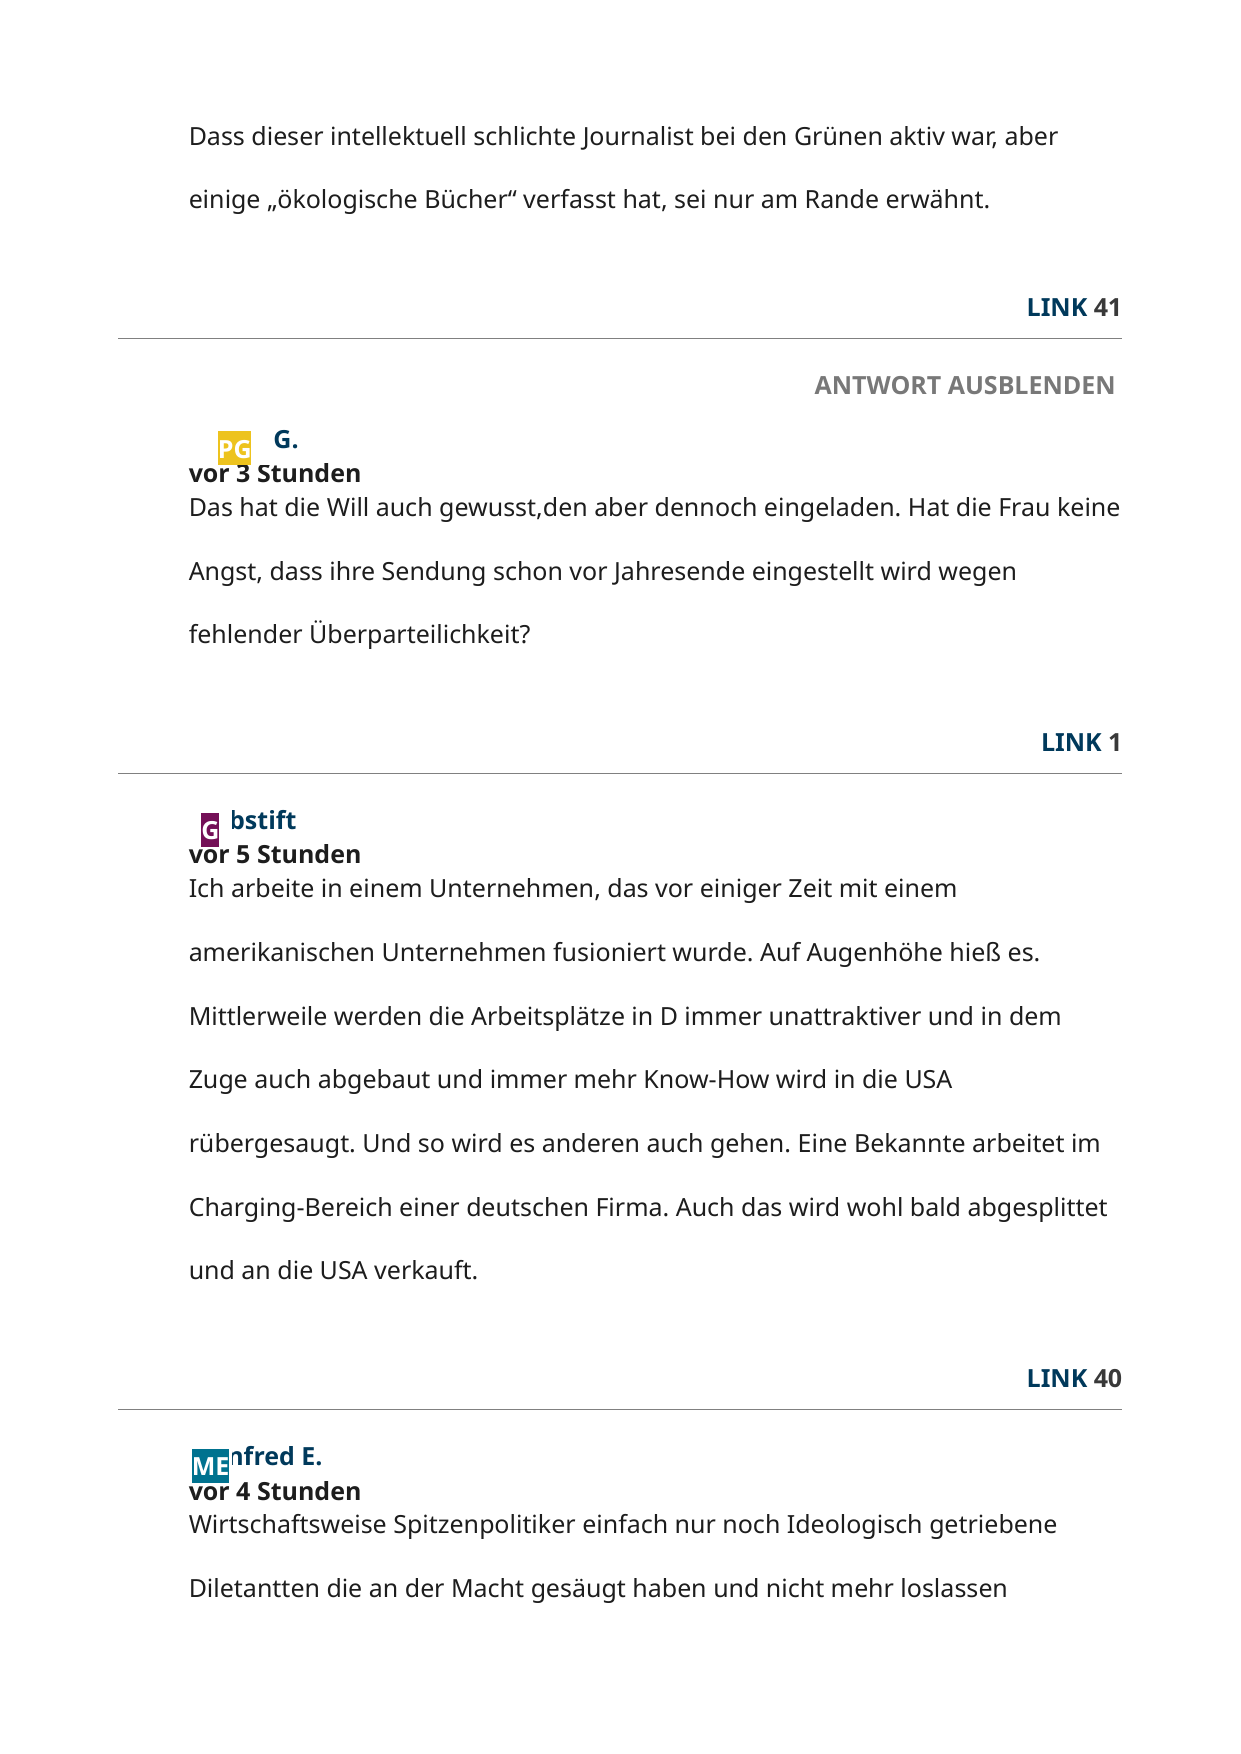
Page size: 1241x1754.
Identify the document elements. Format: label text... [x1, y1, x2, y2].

text Wirtschaftsweise Spitzenpolitiker einfach nur noch Ideologisch getriebene Diletantten die an der Macht gesäugt haben und nicht mehr loslassen [188, 1507, 1122, 1605]
text LINK 41 [188, 245, 1122, 323]
text Ich arbeite in einem Unternehmen, das vor einiger Zeit mit einem amerikanischen Unternehmen fusioniert wurde. Auf Augenhöhe hieß es. Mittlerweile werden die Arbeitsplätze in D immer unattraktiver und in dem Zuge auch abgebaut und immer mehr Know-How wird in die USA rübergesaugt. Und so wird es anderen auch gehen. Eine Bekannte arbeitet im Charging-Bereich einer deutschen Firma. Auch das wird wohl bald abgesplittet und an die USA verkauft. [188, 871, 1122, 1287]
text ME [188, 1439, 232, 1483]
text LINK 40 [188, 1317, 1122, 1395]
text Peter G. [270, 422, 1122, 456]
text LINK 1 [188, 681, 1122, 759]
text Dass dieser intellektuell schlichte Journalist bei den Grünen aktiv war, aber einige „ökologische Bücher“ verfasst hat, sei nur am Rande erwähnt. [188, 118, 1122, 216]
text Gelbstift [232, 803, 1122, 837]
text Manfred E. [232, 1439, 1122, 1473]
text Das hat die Will auch gewusst,den aber dennoch eingeladen. Hat die Frau keine Angst, dass ihre Sendung schon vor Jahresende eingestellt wird wegen fehlender Überparteilichkeit? [188, 490, 1122, 651]
text vor 5 Stunden [188, 837, 1122, 871]
text ANTWORT AUSBLENDEN [118, 368, 1122, 402]
text vor 3 Stunden [188, 456, 1122, 490]
text G [188, 803, 232, 847]
text PG [199, 422, 270, 465]
text vor 4 Stunden [188, 1473, 1122, 1507]
